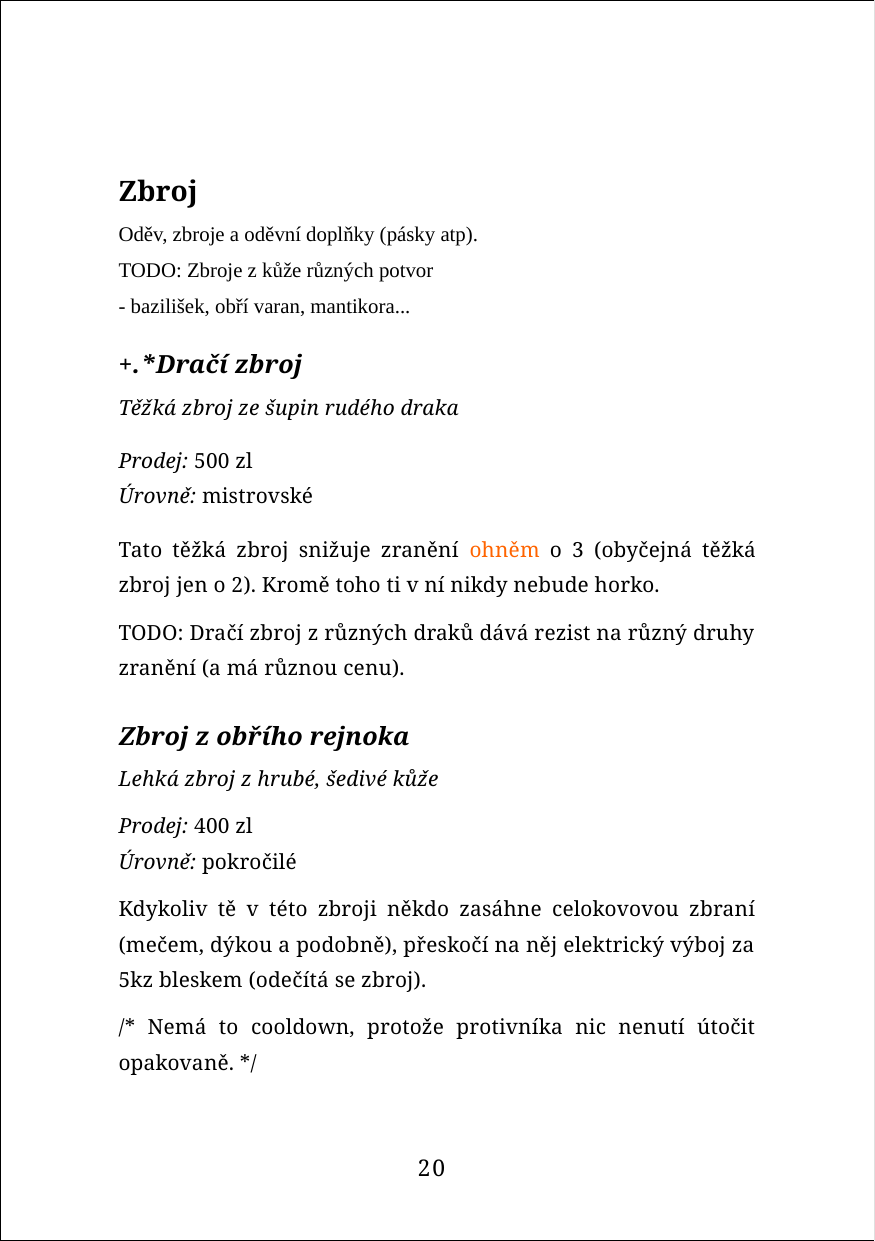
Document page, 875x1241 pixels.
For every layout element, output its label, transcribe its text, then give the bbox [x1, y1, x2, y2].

text - bazilišek, obří varan, mantikora... [118, 293, 756, 318]
subtitle Zbroj [118, 172, 756, 210]
subtitle Zbroj z obřího rejnoka [118, 718, 756, 752]
text Tato těžká zbroj snižuje zranění ohněm o 3 (obyčejná těžká zbroj jen o 2). Kromě toho ti v ní nikdy nebude horko. [118, 535, 756, 599]
subtitle +.*Dračí zbroj [118, 347, 756, 381]
text Prodej: 500 zl Úrovně: mistrovské [118, 446, 756, 510]
text TODO: Dračí zbroj z různých draků dává rezist na různý druhy zranění (a má různou cenu). [118, 618, 756, 682]
text Prodej: 400 zl Úrovně: pokročilé [118, 811, 756, 875]
text Těžká zbroj ze šupin rudého draka [118, 393, 756, 421]
text /* Nemá to cooldown, protože protivníka nic nenutí útočit opakovaně. */ [118, 1012, 756, 1076]
text Kdykoliv tě v této zbroji někdo zasáhne celokovovou zbraní (mečem, dýkou a podobně), přeskočí na něj elektrický výboj za 5kz bleskem (odečítá se zbroj). [118, 894, 756, 994]
text Lehká zbroj z hrubé, šedivé kůže [118, 764, 756, 792]
text Oděv, zbroje a oděvní doplňky (pásky atp). [118, 222, 756, 246]
text TODO: Zbroje z kůže různých potvor [118, 258, 756, 282]
